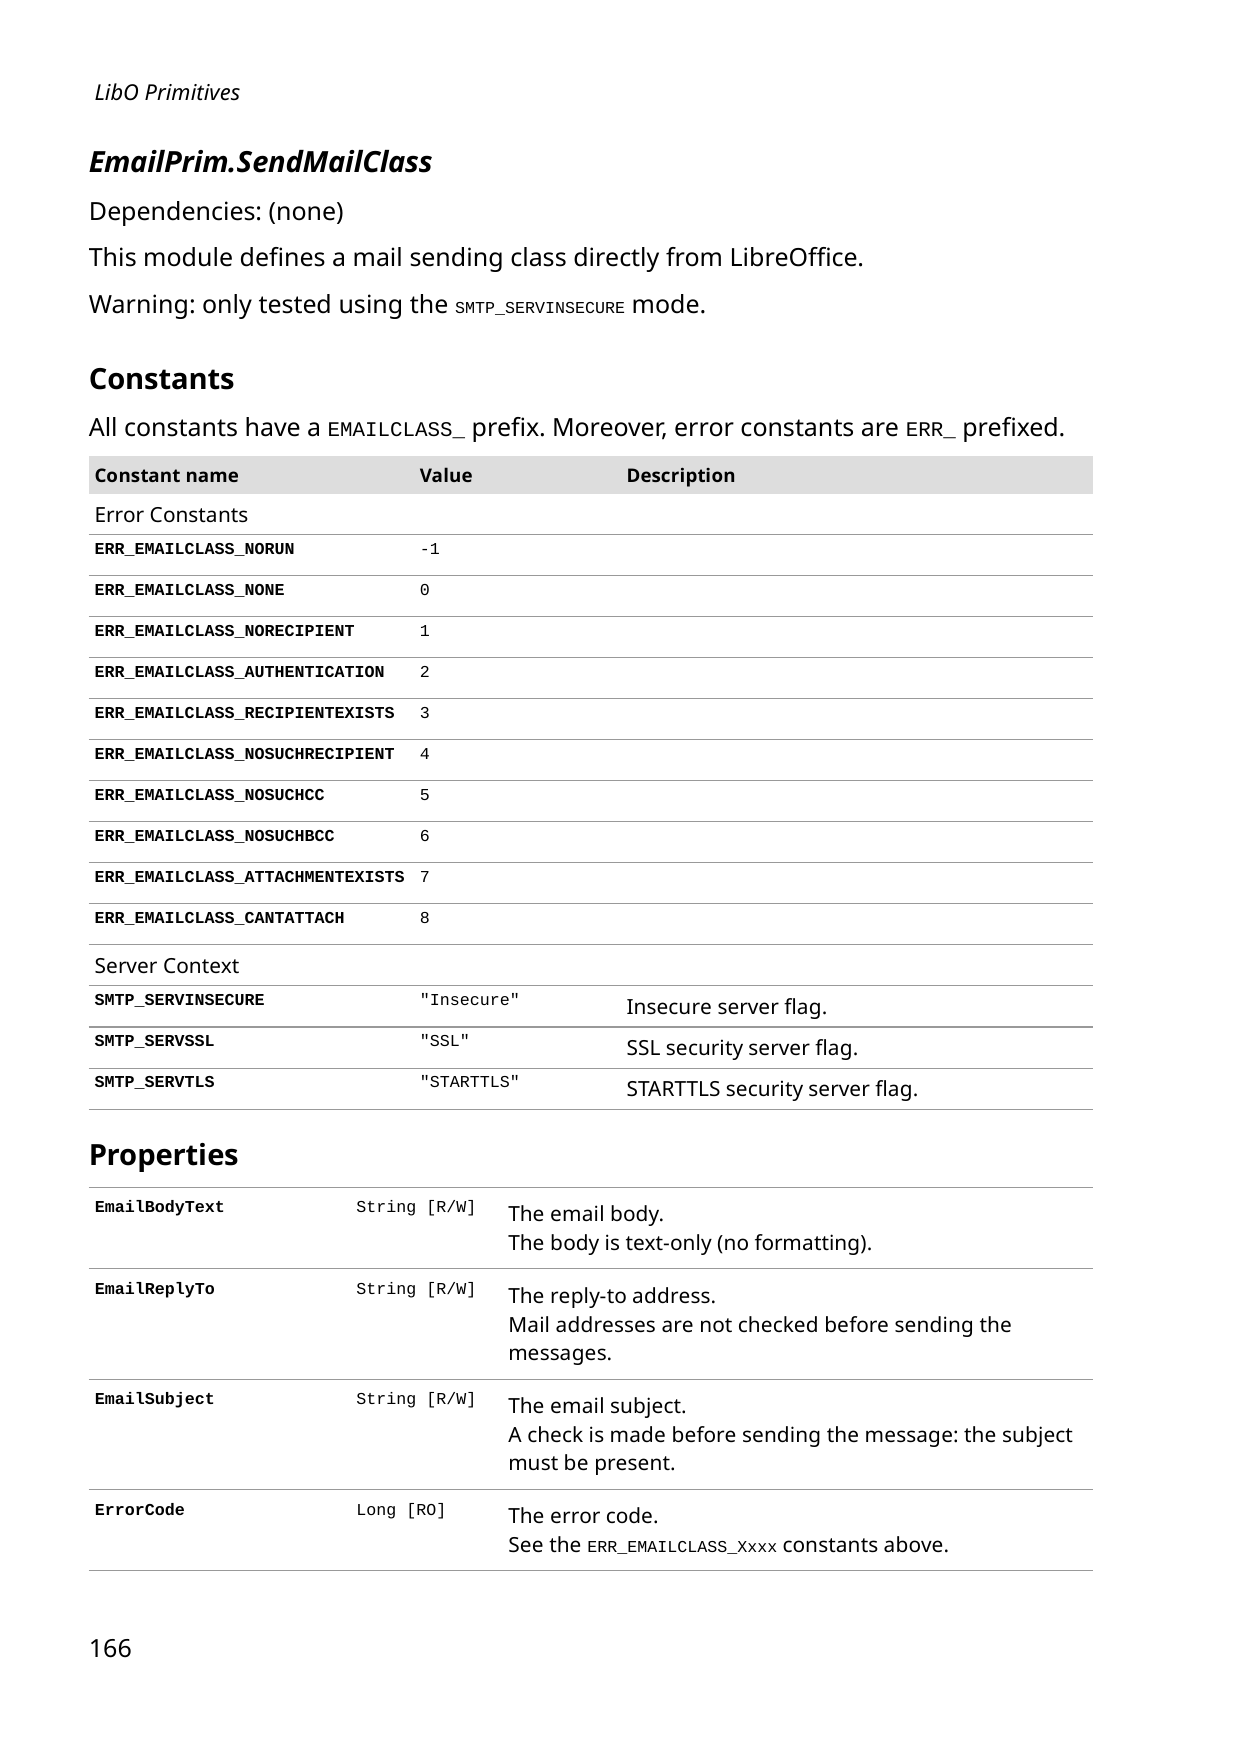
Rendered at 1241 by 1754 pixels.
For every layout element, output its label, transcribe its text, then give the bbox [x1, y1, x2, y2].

table_cell ERR_EMAILCLASS_AUTHENTICATION [89, 658, 414, 698]
table_cell SMTP_SERVTLS [89, 1069, 414, 1108]
table_cell [621, 904, 1093, 944]
table_cell 0 [414, 576, 621, 616]
text This module defines a mail sending class directly from LibreOffice. [88, 240, 1093, 274]
table_cell ERR_EMAILCLASS_ATTACHMENTEXISTS [89, 863, 414, 903]
table_cell 1 [414, 617, 621, 657]
table_cell [621, 576, 1093, 616]
table_cell ERR_EMAILCLASS_NORECIPIENT [89, 617, 414, 657]
table_cell Server Context [89, 945, 1093, 985]
table_cell SSL security server flag. [621, 1028, 1093, 1067]
table_cell 6 [414, 822, 621, 862]
table_cell Error Constants [89, 494, 1093, 534]
table_cell EmailSubject [89, 1380, 350, 1489]
table_cell [621, 699, 1093, 739]
table_header Constant name [89, 456, 414, 494]
table_cell String [R/W] [350, 1269, 502, 1378]
table_cell ERR_EMAILCLASS_NOSUCHCC [89, 781, 414, 821]
table_cell The error code. See the ERR_EMAILCLASS_Xxxx constants above. [502, 1490, 1093, 1570]
table_cell STARTTLS security server flag. [621, 1069, 1093, 1108]
table_cell ErrorCode [89, 1490, 350, 1570]
table_cell [621, 617, 1093, 657]
table_cell String [R/W] [350, 1380, 502, 1489]
text Dependencies: (none) [88, 194, 1093, 228]
subtitle EmailPrim.SendMailClass [88, 142, 1093, 181]
table_cell 8 [414, 904, 621, 944]
table_cell The reply-to address. Mail addresses are not checked before sending the messages. [502, 1269, 1093, 1378]
subtitle Properties [88, 1134, 1093, 1174]
table_header String [R/W] [350, 1188, 502, 1268]
text All constants have a EMAILCLASS_ prefix. Moreover, error constants are ERR_ prefixed. [88, 410, 1093, 444]
table_cell [621, 822, 1093, 862]
table_header Value [414, 456, 621, 494]
table_cell "SSL" [414, 1028, 621, 1067]
table_cell 2 [414, 658, 621, 698]
table_header The email body. The body is text-only (no formatting). [502, 1188, 1093, 1268]
table_cell [621, 740, 1093, 780]
table_cell Long [RO] [350, 1490, 502, 1570]
table_header Description [621, 456, 1093, 494]
table_cell SMTP_SERVINSECURE [89, 986, 414, 1026]
table_cell SMTP_SERVSSL [89, 1028, 414, 1067]
table_cell [621, 863, 1093, 903]
subtitle Constants [88, 358, 1093, 397]
table_cell 4 [414, 740, 621, 780]
table_cell 3 [414, 699, 621, 739]
table_cell ERR_EMAILCLASS_RECIPIENTEXISTS [89, 699, 414, 739]
table_cell [621, 658, 1093, 698]
table_cell 7 [414, 863, 621, 903]
table_cell "Insecure" [414, 986, 621, 1026]
table_cell ERR_EMAILCLASS_NOSUCHBCC [89, 822, 414, 862]
table_cell ERR_EMAILCLASS_NOSUCHRECIPIENT [89, 740, 414, 780]
table_cell -1 [414, 535, 621, 575]
table_cell ERR_EMAILCLASS_CANTATTACH [89, 904, 414, 944]
table_cell "STARTTLS" [414, 1069, 621, 1108]
table_cell ERR_EMAILCLASS_NORUN [89, 535, 414, 575]
text Warning: only tested using the SMTP_SERVINSECURE mode. [88, 287, 1093, 321]
table_header EmailBodyText [89, 1188, 350, 1268]
table_cell Insecure server flag. [621, 986, 1093, 1026]
table_cell [621, 781, 1093, 821]
table_cell EmailReplyTo [89, 1269, 350, 1378]
table_cell ERR_EMAILCLASS_NONE [89, 576, 414, 616]
table_cell [621, 535, 1093, 575]
table_cell The email subject. A check is made before sending the message: the subject must be present. [502, 1380, 1093, 1489]
table_cell 5 [414, 781, 621, 821]
